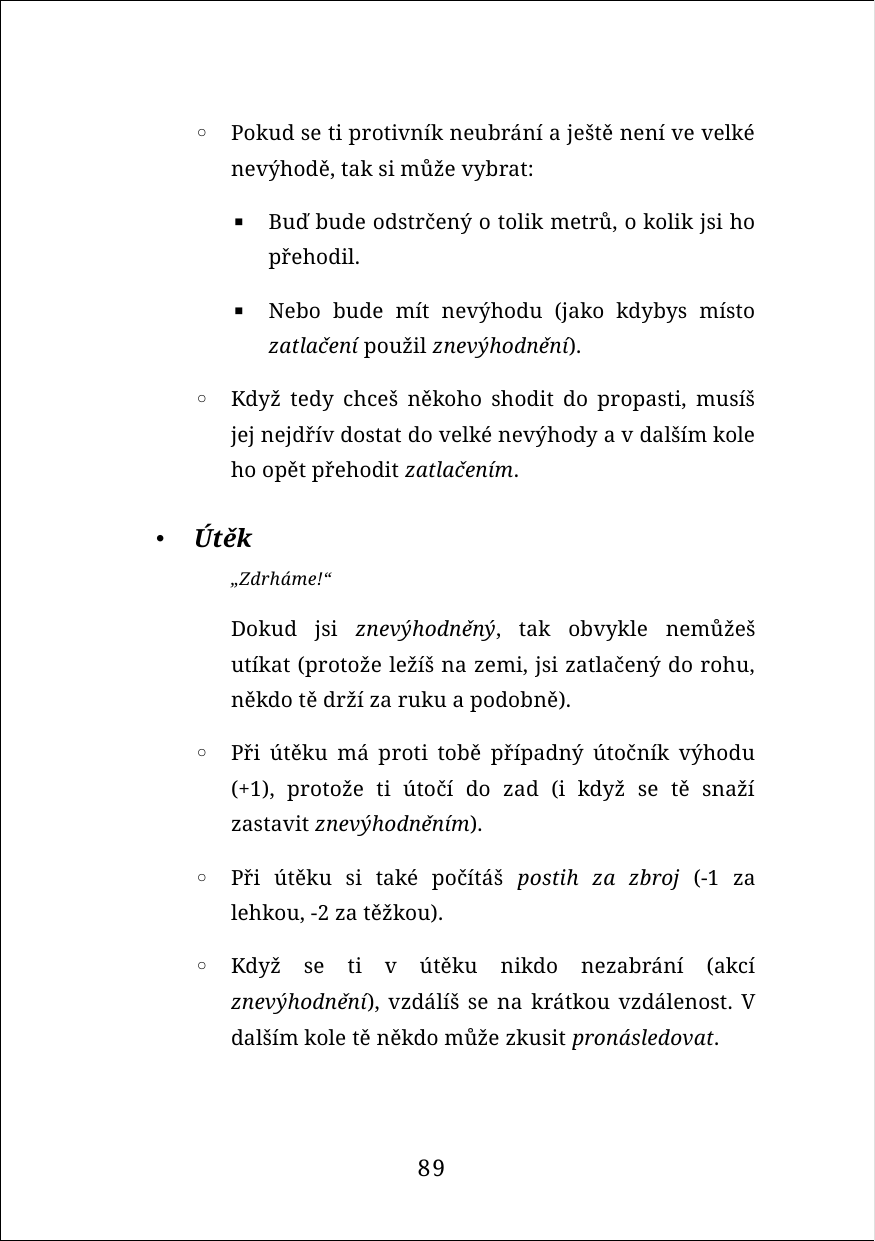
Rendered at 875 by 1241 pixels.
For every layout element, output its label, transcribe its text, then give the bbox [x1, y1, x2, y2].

list Když tedy chceš někoho shodit do propasti, musíš jej nejdřív dostat do velké nevýhody a v dalším kole ho opět přehodit zatlačením. [193, 384, 756, 484]
list Pokud se ti protivník neubrání a ještě není ve velké nevýhodě, tak si může vybrat: [193, 118, 756, 182]
list Při útěku si také počítáš postih za zbroj (-1 za lehkou, -2 za těžkou). [193, 863, 756, 927]
subtitle Útěk [156, 521, 756, 554]
list Když se ti v útěku nikdo nezabrání (akcí znevýhodnění), vzdálíš se na krátkou vzdálenost. V dalším kole tě někdo může zkusit pronásledovat. [193, 952, 756, 1051]
list Buď bude odstrčený o tolik metrů, o kolik jsi ho přehodil. [231, 207, 756, 271]
list Dokud jsi znevýhodněný, tak obvykle nemůžeš utíkat (protože ležíš na zemi, jsi zatlačený do rohu, někdo tě drží za ruku a podobně). [193, 614, 756, 714]
list Při útěku má proti tobě případný útočník výhodu (+1), protože ti útočí do zad (i když se tě snaží zastavit znevýhodněním). [193, 738, 756, 838]
list „Zdrháme!“ [193, 566, 756, 591]
list Nebo bude mít nevýhodu (jako kdybys místo zatlačení použil znevýhodnění). [231, 296, 756, 360]
